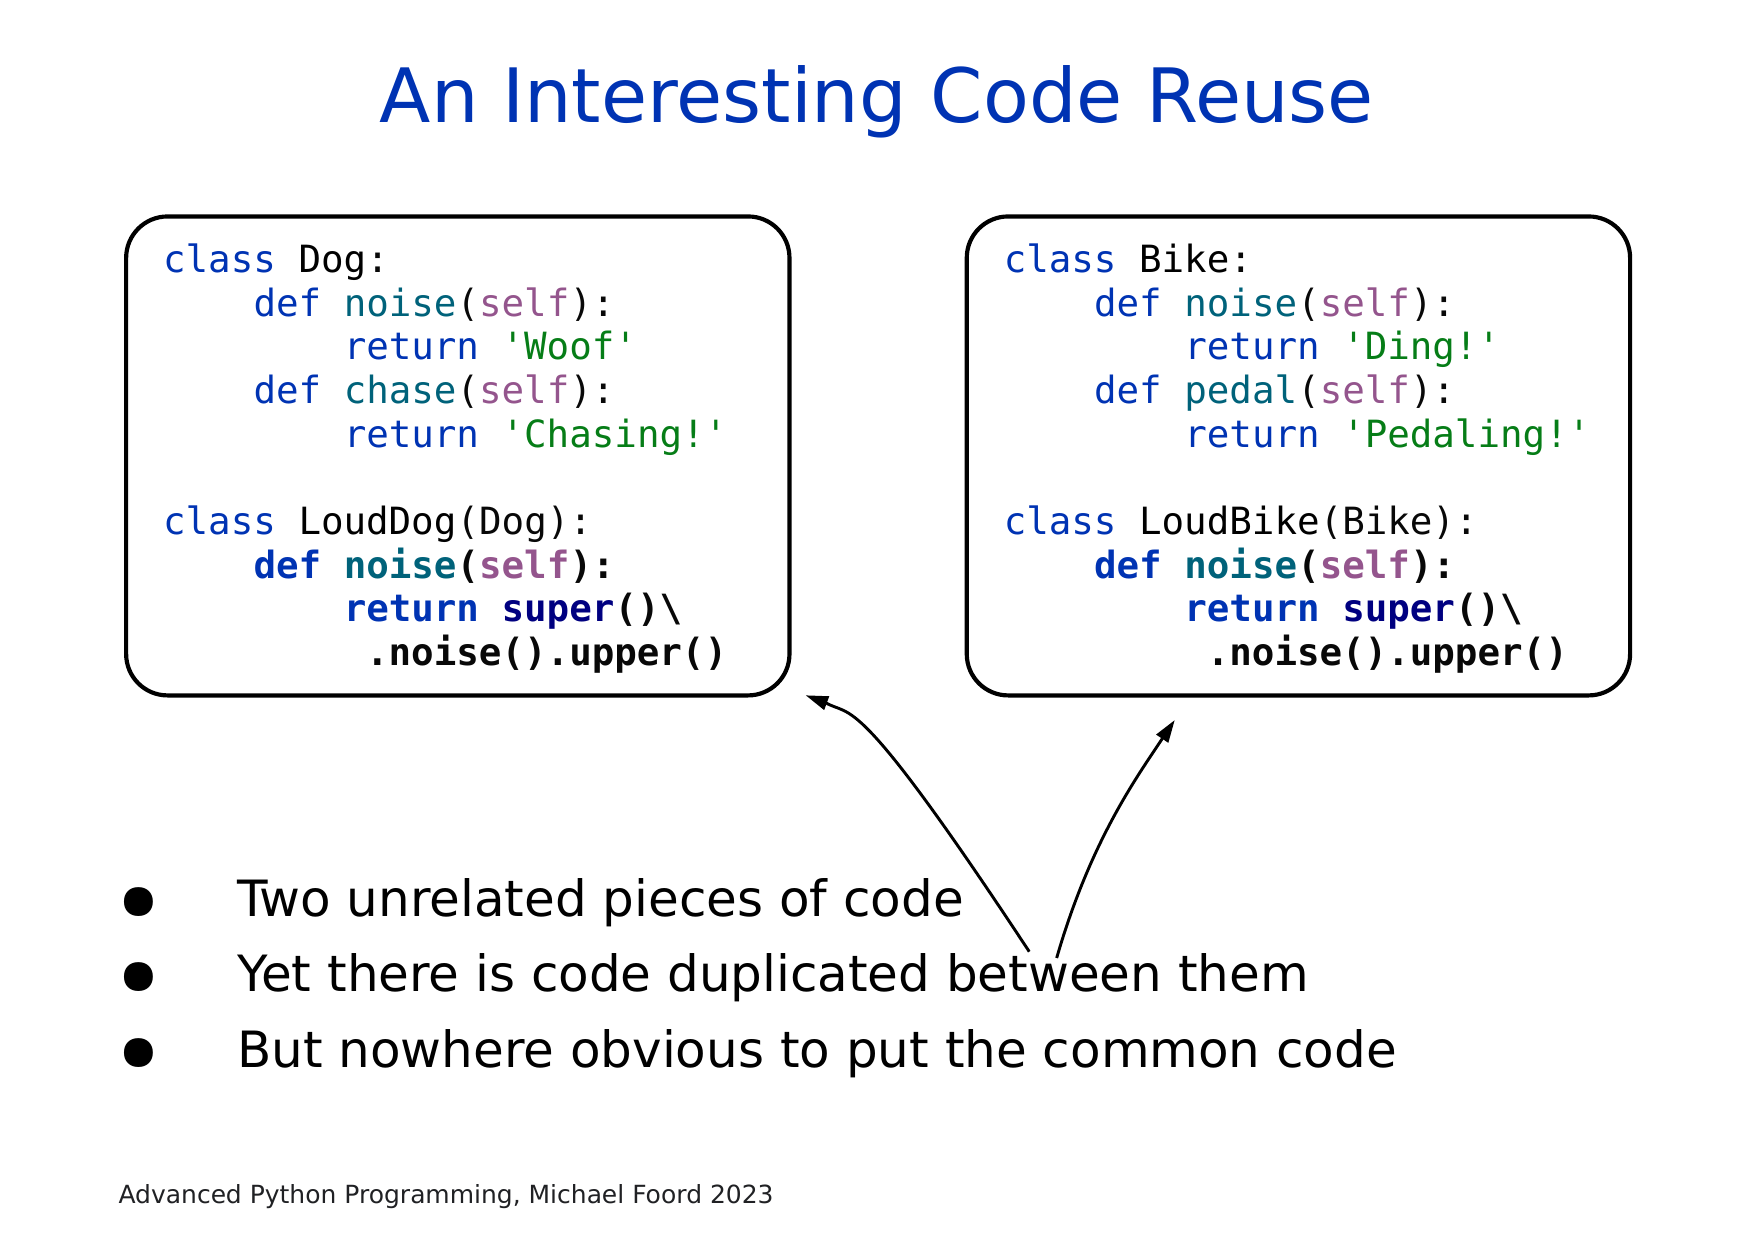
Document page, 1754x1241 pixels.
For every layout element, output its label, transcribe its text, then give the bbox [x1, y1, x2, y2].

list Yet there is code duplicated between them [118, 945, 1636, 1004]
text An Interesting Code Reuse [118, 53, 1636, 140]
list But nowhere obvious to put the common code [118, 1021, 1636, 1079]
list [977, 869, 1086, 928]
list [1068, 869, 1636, 928]
list Two unrelated pieces of code [118, 869, 1011, 928]
